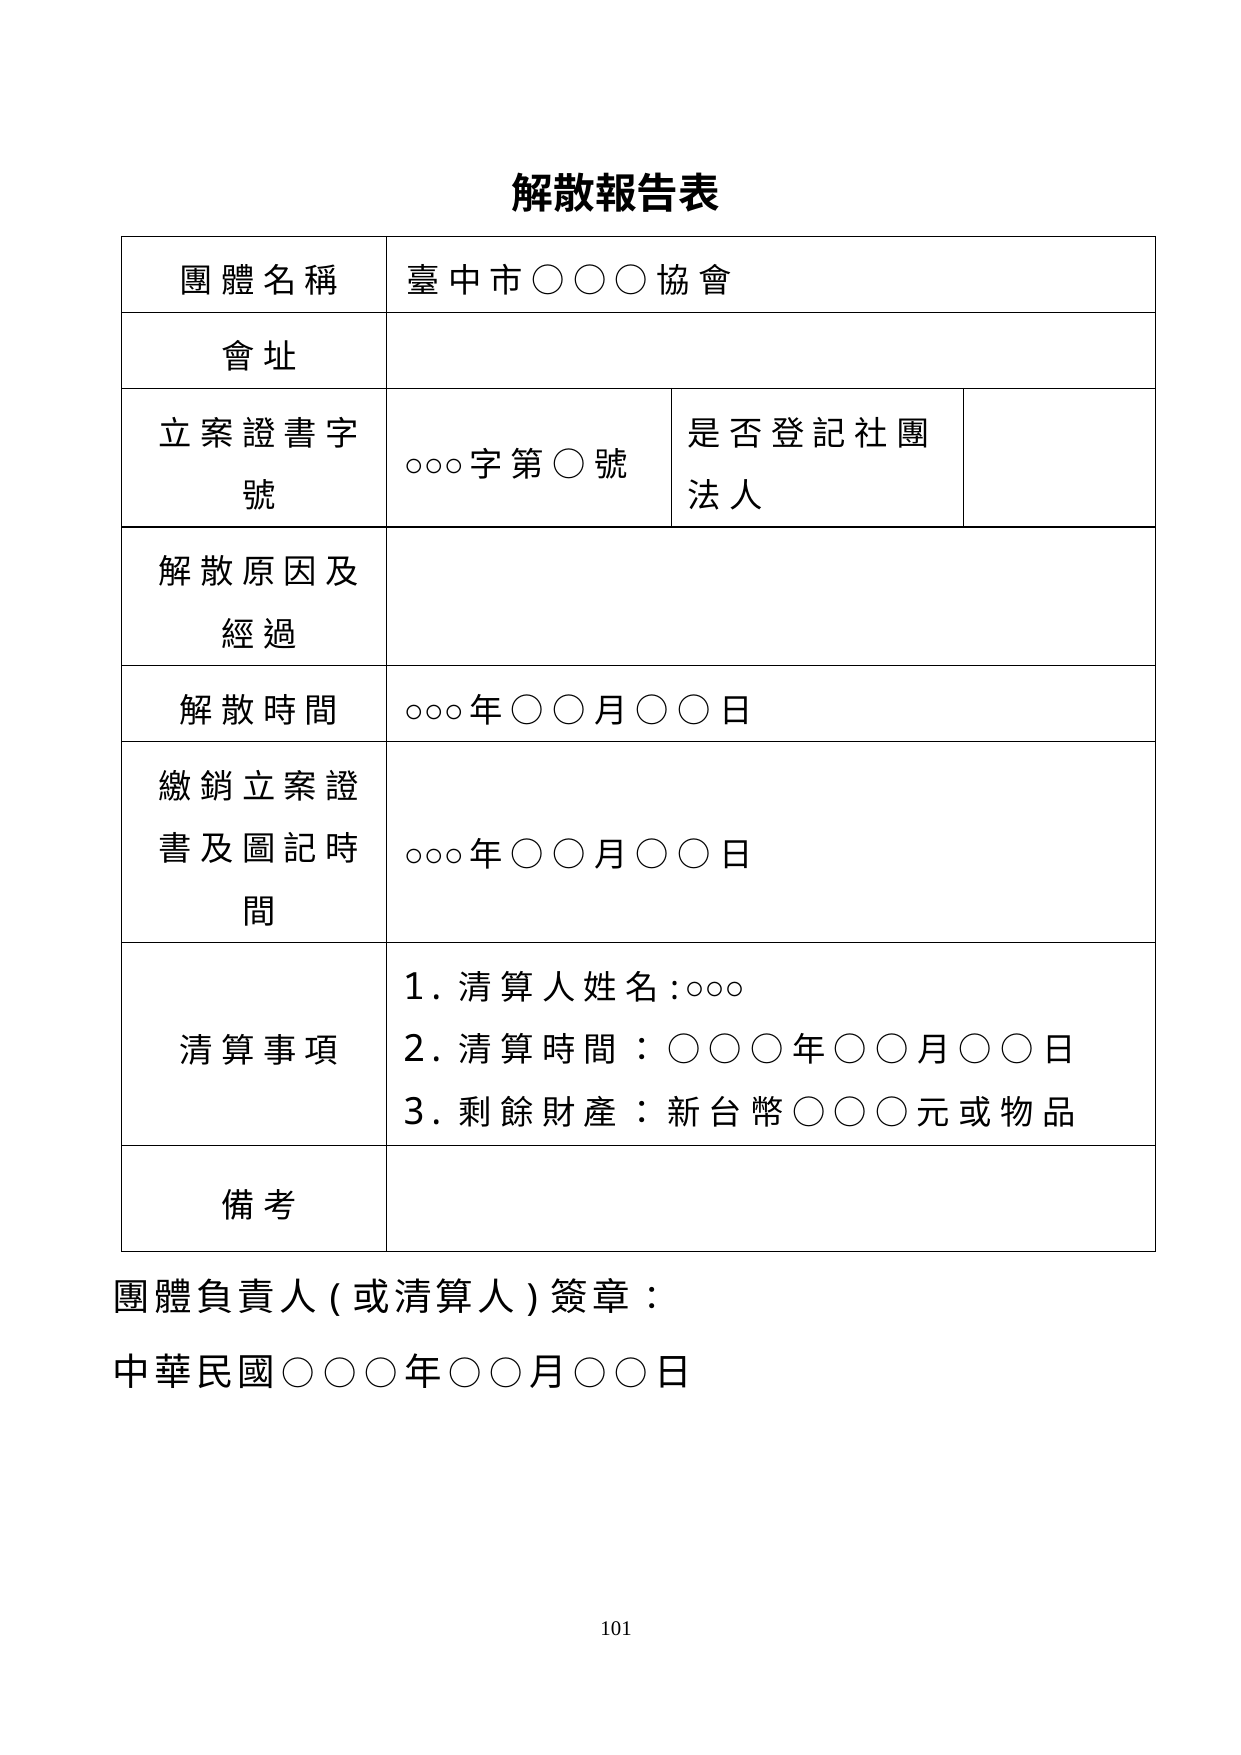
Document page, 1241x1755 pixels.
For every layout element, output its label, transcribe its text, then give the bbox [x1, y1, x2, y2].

table_cell 清算人姓名:○○○ 清算時間：○○○年○○月○○日 剩餘財產：新台幣○○○元或物品 [387, 943, 1155, 1145]
text 團體負責人(或清算人)簽章： [111, 1252, 1121, 1315]
text 中華民國○○○年○○月○○日 [111, 1327, 1121, 1390]
table_header 團體名稱 [122, 237, 386, 312]
table_cell [964, 389, 1155, 526]
table_cell 解散原因及經過 [122, 528, 386, 665]
table_header 臺中市○○○協會 [387, 237, 1155, 312]
table_cell 是否登記社團法人 [672, 389, 963, 526]
table_cell 清算事項 [122, 943, 386, 1145]
table_cell ○○○年○○月○○日 [387, 742, 1155, 942]
table_cell 會址 [122, 313, 386, 388]
table_cell [387, 313, 1155, 388]
table_cell 繳銷立案證書及圖記時間 [122, 742, 386, 942]
table_cell [387, 1146, 1155, 1251]
table_cell 立案證書字號 [122, 389, 386, 526]
table_cell ○○○年○○月○○日 [387, 666, 1155, 741]
subtitle 解散報告表 [111, 148, 1121, 211]
table_cell [387, 528, 1155, 665]
table_cell ○○○字第○號 [387, 389, 671, 526]
table_cell 備考 [122, 1146, 386, 1251]
table_cell 解散時間 [122, 666, 386, 741]
